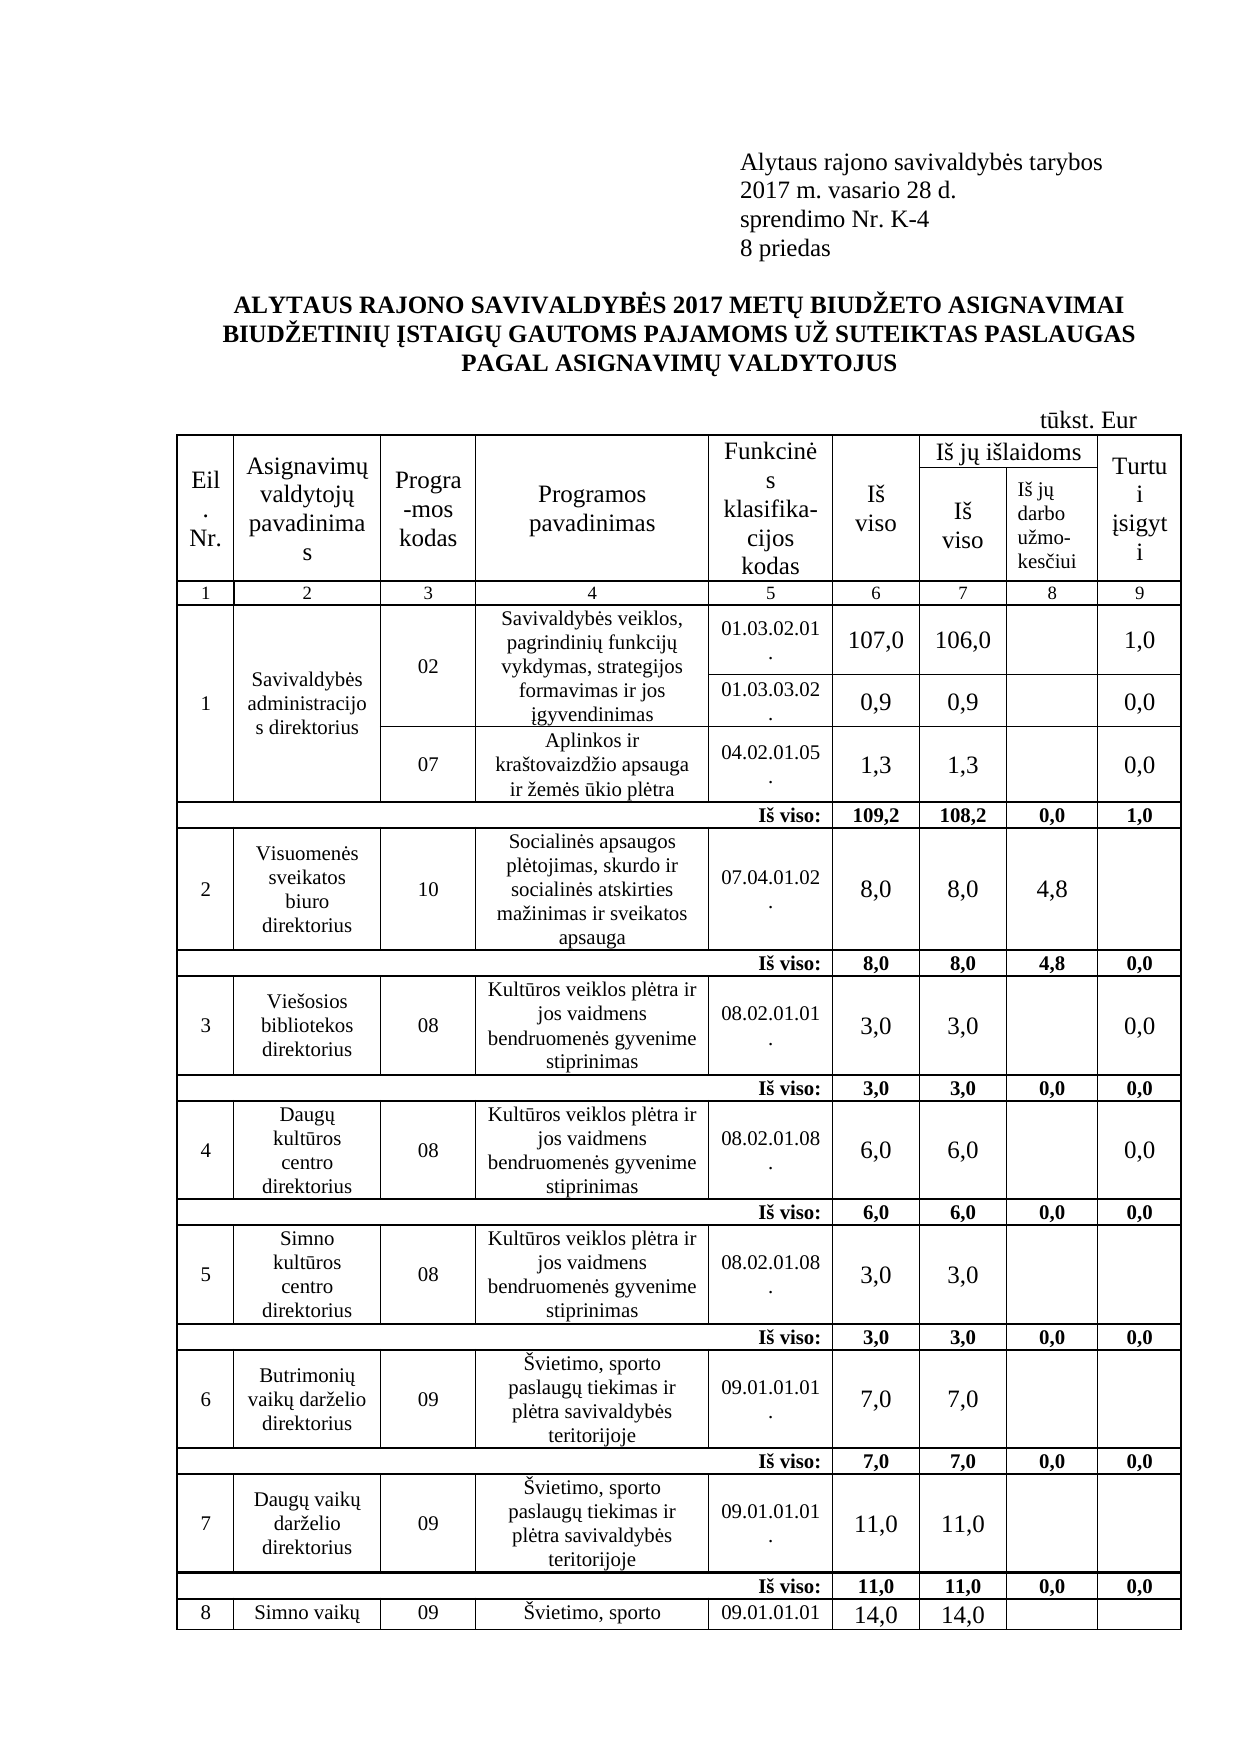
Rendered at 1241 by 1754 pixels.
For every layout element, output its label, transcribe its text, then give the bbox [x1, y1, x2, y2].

table_cell 7,0 [920, 1351, 1006, 1447]
table_cell 8,0 [920, 951, 1006, 975]
table_header Iš jų išlaidoms [920, 436, 1097, 467]
table_cell 9 [1098, 582, 1180, 604]
table_cell 7 [920, 582, 1006, 604]
table_cell 1,0 [1098, 606, 1180, 674]
text 2017 m. vasario 28 d. [177, 176, 1181, 204]
table_cell 7 [178, 1475, 233, 1571]
table_cell 8,0 [833, 829, 919, 949]
table_cell 10 [381, 829, 475, 949]
table_cell 108,2 [920, 803, 1006, 827]
table_cell 2 [178, 829, 233, 949]
table_header Iš viso [833, 436, 919, 580]
table_cell 1,3 [833, 727, 919, 801]
table_cell Viešosios bibliotekos direktorius [234, 977, 380, 1073]
table_cell [1098, 1351, 1180, 1447]
table_cell 7,0 [833, 1351, 919, 1447]
table_cell 3,0 [920, 977, 1006, 1073]
table_cell [1007, 606, 1097, 674]
table_cell [1098, 829, 1180, 949]
table_cell 6,0 [920, 1102, 1006, 1198]
table_cell Iš viso: [178, 1200, 832, 1224]
table_header Progra-mos kodas [381, 436, 475, 580]
table_cell 0,0 [1098, 1325, 1180, 1349]
table_cell 11,0 [920, 1475, 1006, 1571]
table_cell 3 [381, 582, 475, 604]
table_cell 8,0 [920, 829, 1006, 949]
table_cell Kultūros veiklos plėtra ir jos vaidmens bendruomenės gyvenime stiprinimas [476, 1102, 708, 1198]
table_cell 3,0 [920, 1325, 1006, 1349]
table_cell 0,0 [1007, 1449, 1097, 1473]
table_cell 08.02.01.08. [709, 1226, 832, 1322]
table_cell Iš viso: [178, 951, 832, 975]
table_cell 0,0 [1098, 977, 1180, 1073]
table_cell 107,0 [833, 606, 919, 674]
table_cell [1007, 1600, 1097, 1628]
text tūkst. Eur [177, 406, 1181, 434]
table_cell 5 [709, 582, 832, 604]
table_cell Švietimo, sporto paslaugų tiekimas ir plėtra savivaldybės teritorijoje [476, 1351, 708, 1447]
table_cell 6,0 [920, 1200, 1006, 1224]
table_cell 6,0 [833, 1200, 919, 1224]
table_cell Iš jų darbo užmo-kesčiui [1007, 468, 1097, 580]
table_cell Kultūros veiklos plėtra ir jos vaidmens bendruomenės gyvenime stiprinimas [476, 1226, 708, 1322]
table_cell Iš viso: [178, 803, 832, 827]
table_cell 09 [381, 1351, 475, 1447]
table_cell Švietimo, sporto paslaugų tiekimas ir plėtra savivaldybės teritorijoje [476, 1475, 708, 1571]
table_cell 8 [1007, 582, 1097, 604]
table_cell [1098, 1600, 1180, 1628]
table_cell Iš viso: [178, 1449, 832, 1473]
table_cell [1007, 1102, 1097, 1198]
table_cell 7,0 [920, 1449, 1006, 1473]
table_cell 14,0 [920, 1600, 1006, 1628]
table_cell 6 [178, 1351, 233, 1447]
table_cell 07 [381, 727, 475, 801]
table_cell Aplinkos ir kraštovaizdžio apsauga ir žemės ūkio plėtra [476, 727, 708, 801]
table_cell 0,0 [1007, 1200, 1097, 1224]
table_cell 0,0 [1098, 727, 1180, 801]
table_cell 01.03.03.02. [709, 675, 832, 726]
table_cell 1,0 [1098, 803, 1180, 827]
table_cell 0,0 [1007, 1325, 1097, 1349]
table_cell [1007, 1351, 1097, 1447]
table_cell 6 [833, 582, 919, 604]
table_cell 1,3 [920, 727, 1006, 801]
table_cell 08 [381, 977, 475, 1073]
table_cell 11,0 [920, 1574, 1006, 1598]
table_cell 11,0 [833, 1475, 919, 1571]
table_cell 09.01.01.01 [709, 1600, 832, 1628]
table_cell Iš viso: [178, 1076, 832, 1100]
table_cell Kultūros veiklos plėtra ir jos vaidmens bendruomenės gyvenime stiprinimas [476, 977, 708, 1073]
table_cell [1007, 1475, 1097, 1571]
table_cell 3,0 [833, 1325, 919, 1349]
table_cell 02 [381, 606, 475, 726]
text sprendimo Nr. K-4 [177, 204, 1181, 233]
table_cell 0,0 [1007, 1076, 1097, 1100]
table_cell 6,0 [833, 1102, 919, 1198]
table_cell 8 [178, 1600, 233, 1628]
table_cell Savivaldybės veiklos, pagrindinių funkcijų vykdymas, strategijos formavimas ir jos įgyvendinimas [476, 606, 708, 726]
table_header Funkcinės klasifika-cijos kodas [709, 436, 832, 580]
table_cell 0,0 [1007, 803, 1097, 827]
table_cell [1007, 977, 1097, 1073]
table_cell 106,0 [920, 606, 1006, 674]
table_cell 09.01.01.01. [709, 1351, 832, 1447]
table_cell 0,0 [1098, 1076, 1180, 1100]
table_cell 3,0 [833, 1226, 919, 1322]
table_cell 3,0 [920, 1076, 1006, 1100]
table_cell [1007, 1226, 1097, 1322]
table_cell Simno kultūros centro direktorius [234, 1226, 380, 1322]
table_cell [1098, 1475, 1180, 1571]
table_cell 0,0 [1007, 1574, 1097, 1598]
text ALYTAUS RAJONO SAVIVALDYBĖS 2017 METŲ BIUDŽETO ASIGNAVIMAI BIUDŽETINIŲ ĮSTAIGŲ GAUTOMS PAJAMOMS UŽ SUTEIKTAS PASLAUGAS PAGAL ASIGNAVIMŲ VALDYTOJUS [177, 291, 1181, 377]
table_cell 4,8 [1007, 951, 1097, 975]
table_cell 08 [381, 1102, 475, 1198]
table_cell Iš viso [920, 468, 1006, 580]
table_cell 11,0 [833, 1574, 919, 1598]
table_cell 0,0 [1098, 1102, 1180, 1198]
table_cell 7,0 [833, 1449, 919, 1473]
table_cell 3,0 [920, 1226, 1006, 1322]
table_cell 0,0 [1098, 1200, 1180, 1224]
table_cell 09.01.01.01. [709, 1475, 832, 1571]
table_cell [1007, 727, 1097, 801]
table_cell 3,0 [833, 977, 919, 1073]
table_cell Daugų kultūros centro direktorius [234, 1102, 380, 1198]
table_cell 01.03.02.01. [709, 606, 832, 674]
table_cell 3 [178, 977, 233, 1073]
table_cell Visuomenės sveikatos biuro direktorius [234, 829, 380, 949]
table_header Asignavimų valdytojų pavadinimas [234, 436, 380, 580]
table_cell 08.02.01.08. [709, 1102, 832, 1198]
table_cell 1 [178, 582, 233, 604]
table_cell Daugų vaikų darželio direktorius [234, 1475, 380, 1571]
table_cell 08 [381, 1226, 475, 1322]
table_cell Butrimonių vaikų darželio direktorius [234, 1351, 380, 1447]
table_cell 4 [476, 582, 708, 604]
table_cell 09 [381, 1475, 475, 1571]
table_cell Švietimo, sporto [476, 1600, 708, 1628]
table_cell Simno vaikų [234, 1600, 380, 1628]
table_cell 1 [178, 606, 233, 801]
table_cell 2 [235, 582, 380, 604]
text Alytaus rajono savivaldybės tarybos [177, 147, 1181, 176]
table_cell 0,0 [1098, 951, 1180, 975]
table_cell [1098, 1226, 1180, 1322]
table_cell 0,0 [1098, 675, 1180, 726]
table_cell 09 [381, 1600, 475, 1628]
table_cell 07.04.01.02. [709, 829, 832, 949]
table_cell Iš viso: [178, 1574, 832, 1598]
table_cell 14,0 [833, 1600, 919, 1628]
table_cell 0,0 [1098, 1449, 1180, 1473]
table_cell [1007, 675, 1097, 726]
table_header Programos pavadinimas [476, 436, 708, 580]
table_cell 5 [178, 1226, 233, 1322]
table_cell 4,8 [1007, 829, 1097, 949]
table_cell 3,0 [833, 1076, 919, 1100]
table_cell Iš viso: [178, 1325, 832, 1349]
table_cell 08.02.01.01. [709, 977, 832, 1073]
table_header Turtui įsigyti [1098, 436, 1180, 580]
table_cell 0,0 [1098, 1574, 1180, 1598]
table_cell 4 [178, 1102, 233, 1198]
table_cell Socialinės apsaugos plėtojimas, skurdo ir socialinės atskirties mažinimas ir sveikatos apsauga [476, 829, 708, 949]
table_cell 0,9 [920, 675, 1006, 726]
table_header Eil. Nr. [178, 436, 233, 580]
table_cell 8,0 [833, 951, 919, 975]
table_cell 0,9 [833, 675, 919, 726]
text 8 priedas [177, 233, 1181, 262]
table_cell 04.02.01.05. [709, 727, 832, 801]
table_cell Savivaldybės administracijos direktorius [234, 606, 380, 801]
table_cell 109,2 [833, 803, 919, 827]
